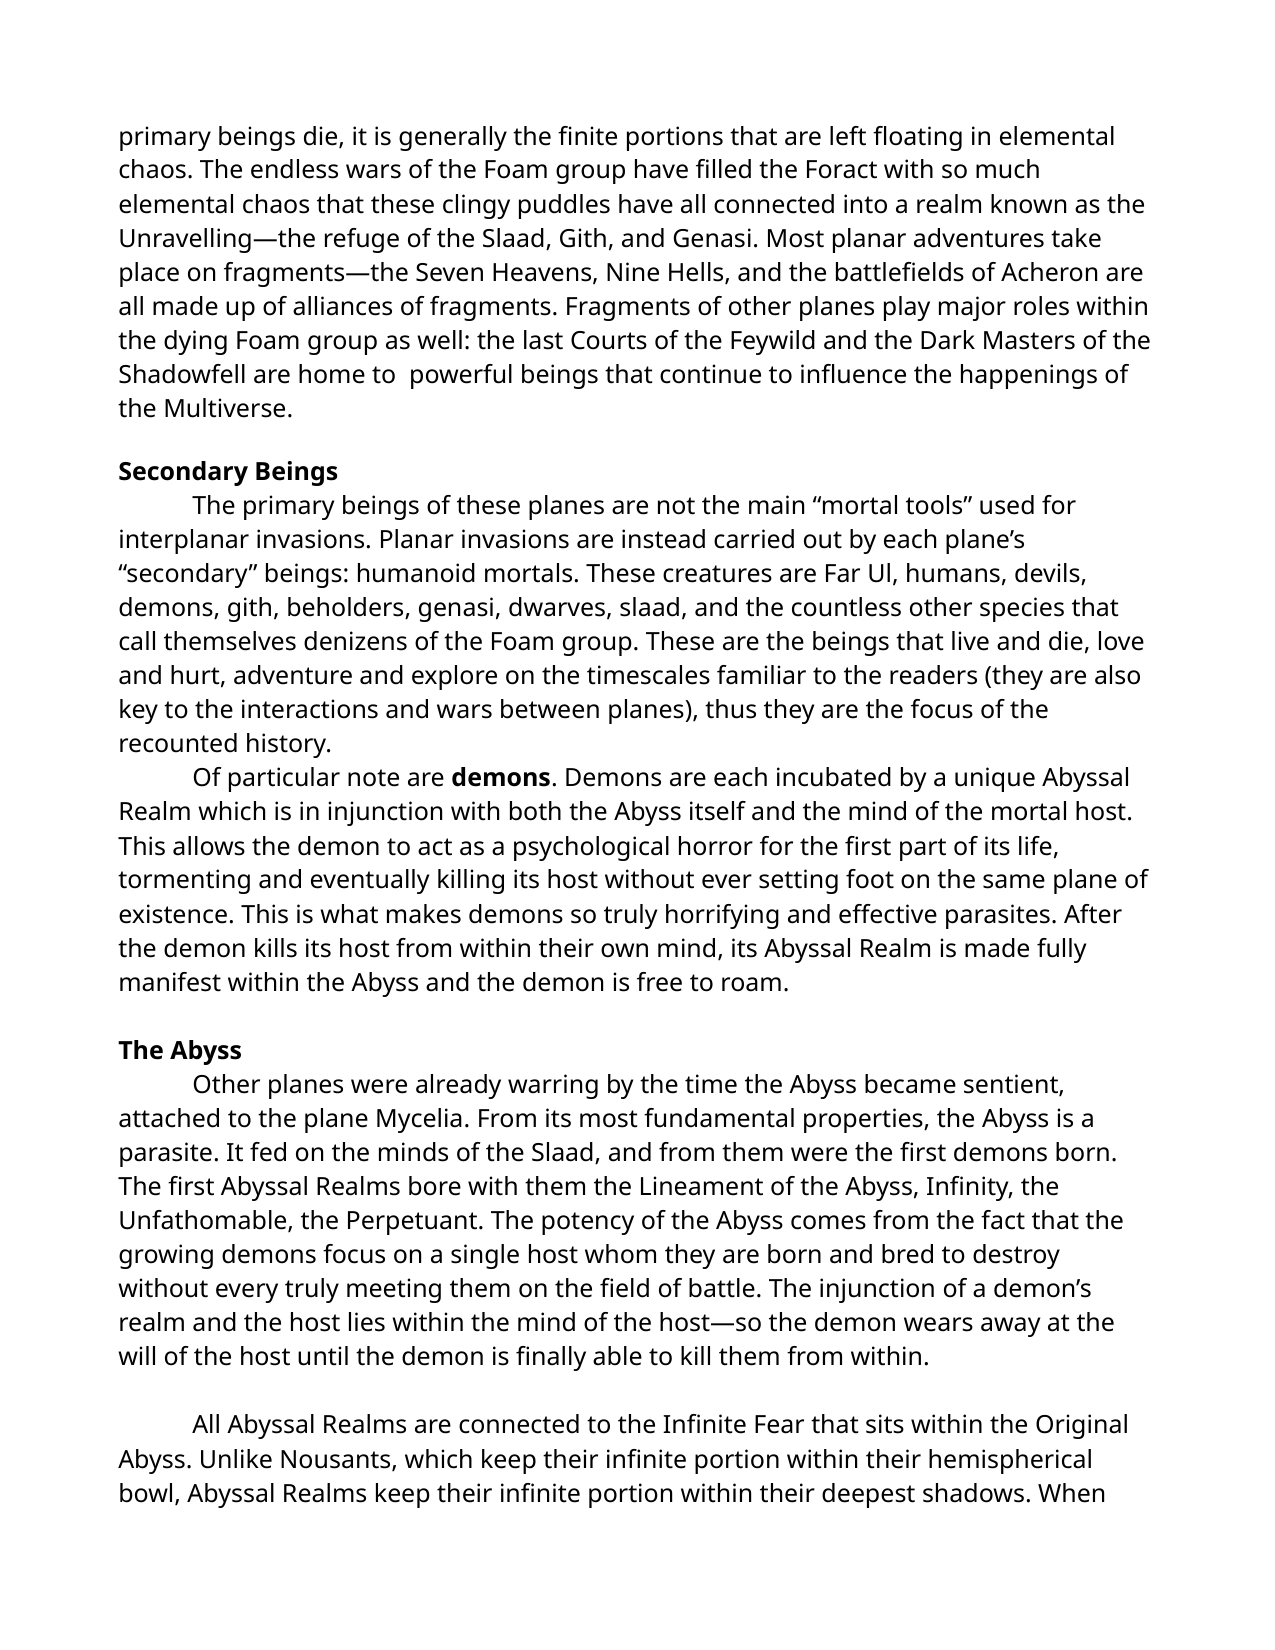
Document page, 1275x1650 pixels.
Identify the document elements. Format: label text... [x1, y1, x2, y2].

text Of particular note are demons. Demons are each incubated by a unique Abyssal Realm which is in injunction with both the Abyss itself and the mind of the mortal host. This allows the demon to act as a psychological horror for the first part of its life, tormenting and eventually killing its host without ever setting foot on the same plane of existence. This is what makes demons so truly horrifying and effective parasites. After the demon kills its host from within their own mind, its Abyssal Realm is made fully manifest within the Abyss and the demon is free to roam. [118, 760, 1157, 998]
text Other planes were already warring by the time the Abyss became sentient, attached to the plane Mycelia. From its most fundamental properties, the Abyss is a parasite. It fed on the minds of the Slaad, and from them were the first demons born. The first Abyssal Realms bore with them the Lineament of the Abyss, Infinity, the Unfathomable, the Perpetuant. The potency of the Abyss comes from the fact that the growing demons focus on a single host whom they are born and bred to destroy without every truly meeting them on the field of battle. The injunction of a demon’s realm and the host lies within the mind of the host—so the demon wears away at the will of the host until the demon is finally able to kill them from within. [118, 1067, 1157, 1373]
text Secondary Beings [118, 453, 1157, 487]
text The primary beings of these planes are not the main “mortal tools” used for interplanar invasions. Planar invasions are instead carried out by each plane’s “secondary” beings: humanoid mortals. These creatures are Far Ul, humans, devils, demons, gith, beholders, genasi, dwarves, slaad, and the countless other species that call themselves denizens of the Foam group. These are the beings that live and die, love and hurt, adventure and explore on the timescales familiar to the readers (they are also key to the interactions and wars between planes), thus they are the focus of the recounted history. [118, 487, 1157, 760]
text All Abyssal Realms are connected to the Infinite Fear that sits within the Original Abyss. Unlike Nousants, which keep their infinite portion within their hemispherical bowl, Abyssal Realms keep their infinite portion within their deepest shadows. When [118, 1407, 1157, 1509]
text primary beings die, it is generally the finite portions that are left floating in elemental chaos. The endless wars of the Foam group have filled the Foract with so much elemental chaos that these clingy puddles have all connected into a realm known as the Unravelling—the refuge of the Slaad, Gith, and Genasi. Most planar adventures take place on fragments—the Seven Heavens, Nine Hells, and the battlefields of Acheron are all made up of alliances of fragments. Fragments of other planes play major roles within the dying Foam group as well: the last Courts of the Feywild and the Dark Masters of the Shadowfell are home to powerful beings that continue to influence the happenings of the Multiverse. [118, 118, 1157, 425]
text The Abyss [118, 1032, 1157, 1067]
